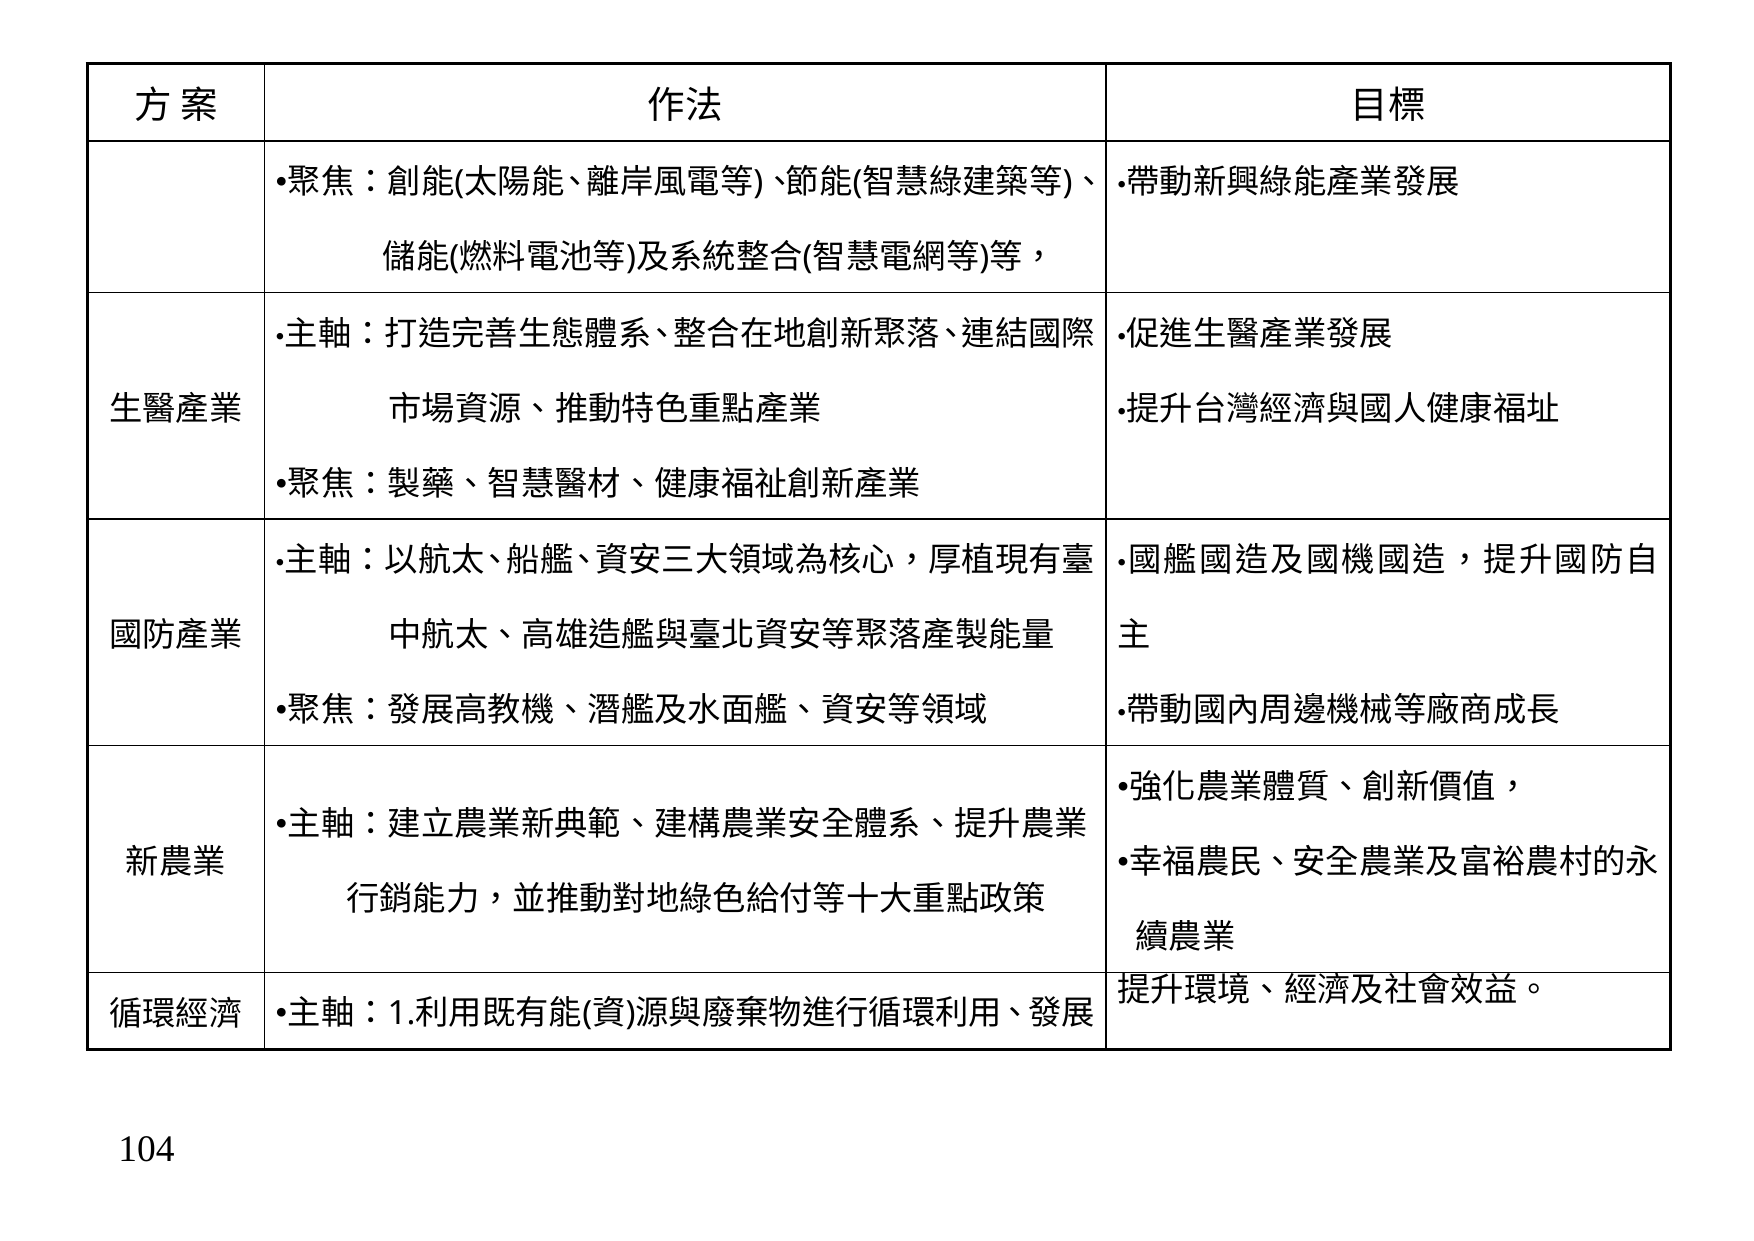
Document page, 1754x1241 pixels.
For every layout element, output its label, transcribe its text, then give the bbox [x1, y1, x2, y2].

table_cell 國防產業 [89, 520, 264, 745]
table_header 方 案 [89, 65, 264, 140]
table_cell 主軸：以航太、船艦、資安三大領域為核心，厚植現有臺中航太、高雄造艦與臺北資安等聚落產製能量 聚焦：發展高教機、潛艦及水面艦、資安等領域 [265, 520, 1105, 745]
table_cell 主軸：建立農業新典範、建構農業安全體系、提升農業 行銷能力，並推動對地綠色給付等十大重點政策 [265, 746, 1105, 971]
table_cell 聚焦：創能(太陽能、離岸風電等)、節能(智慧綠建築等)、 儲能(燃料電池等)及系統整合(智慧電網等)等， [265, 142, 1105, 292]
table_cell 主軸：打造完善生態體系、整合在地創新聚落、連結國際市場資源、推動特色重點產業 聚焦：製藥、智慧醫材、健康福祉創新產業 [265, 293, 1105, 518]
table_header 作法 [265, 65, 1105, 140]
table_cell 強化農業體質、創新價值， 幸福農民、安全農業及富裕農村的永續農業 [1107, 746, 1669, 971]
table_cell 新農業 [89, 746, 264, 971]
table_cell 主軸：1.利用既有能(資)源與廢棄物進行循環利用、發展 [265, 973, 1105, 1048]
table_cell 促進生醫產業發展 提升台灣經濟與國人健康福址 [1107, 293, 1669, 518]
table_cell 帶動新興綠能產業發展 [1107, 142, 1669, 292]
table_cell 循環經濟 [89, 973, 264, 1048]
table_cell 國艦國造及國機國造，提升國防自主 帶動國內周邊機械等廠商成長 [1107, 520, 1669, 745]
table_cell [89, 142, 264, 292]
table_header 目標 [1107, 65, 1669, 140]
table_cell 生醫產業 [89, 293, 264, 518]
table_cell 提升環境、經濟及社會效益。 [1107, 973, 1669, 1048]
